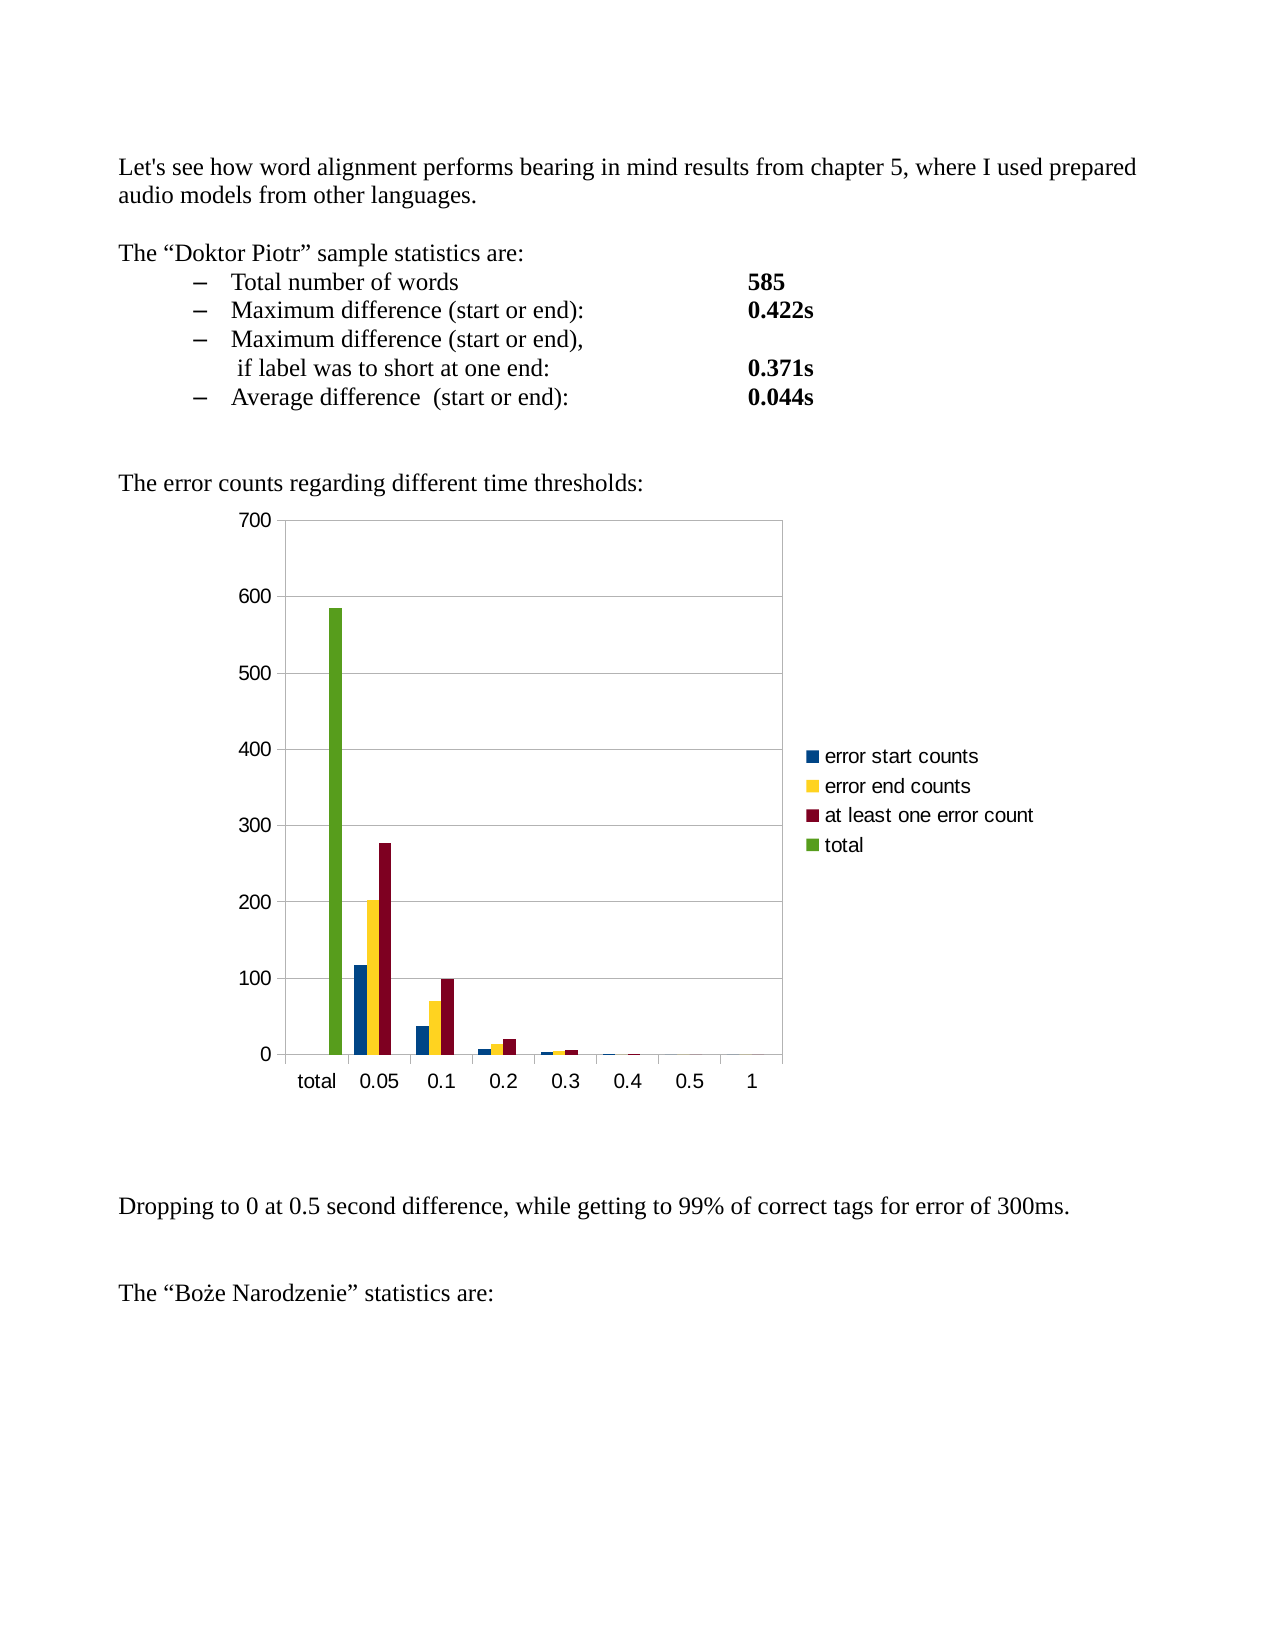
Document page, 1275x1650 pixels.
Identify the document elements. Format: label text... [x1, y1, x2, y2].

text Let's see how word alignment performs bearing in mind results from chapter 5, where I used prepared audio models from other languages. [118, 152, 1157, 209]
text The “Boże Narodzenie” statistics are: [118, 1278, 1157, 1306]
list Maximum difference (start or end), [193, 324, 1157, 353]
list Maximum difference (start or end): 0.422s [193, 295, 1157, 324]
text Dropping to 0 at 0.5 second difference, while getting to 99% of correct tags for error of 300ms. [118, 1191, 1157, 1220]
list Total number of words 585 [193, 267, 1157, 295]
text The error counts regarding different time thresholds: [118, 468, 1157, 497]
text The “Doktor Piotr” sample statistics are: [118, 238, 1157, 267]
list Average difference (start or end): 0.044s [193, 382, 1157, 410]
list if label was to short at one end: 0.371s [193, 353, 1157, 382]
